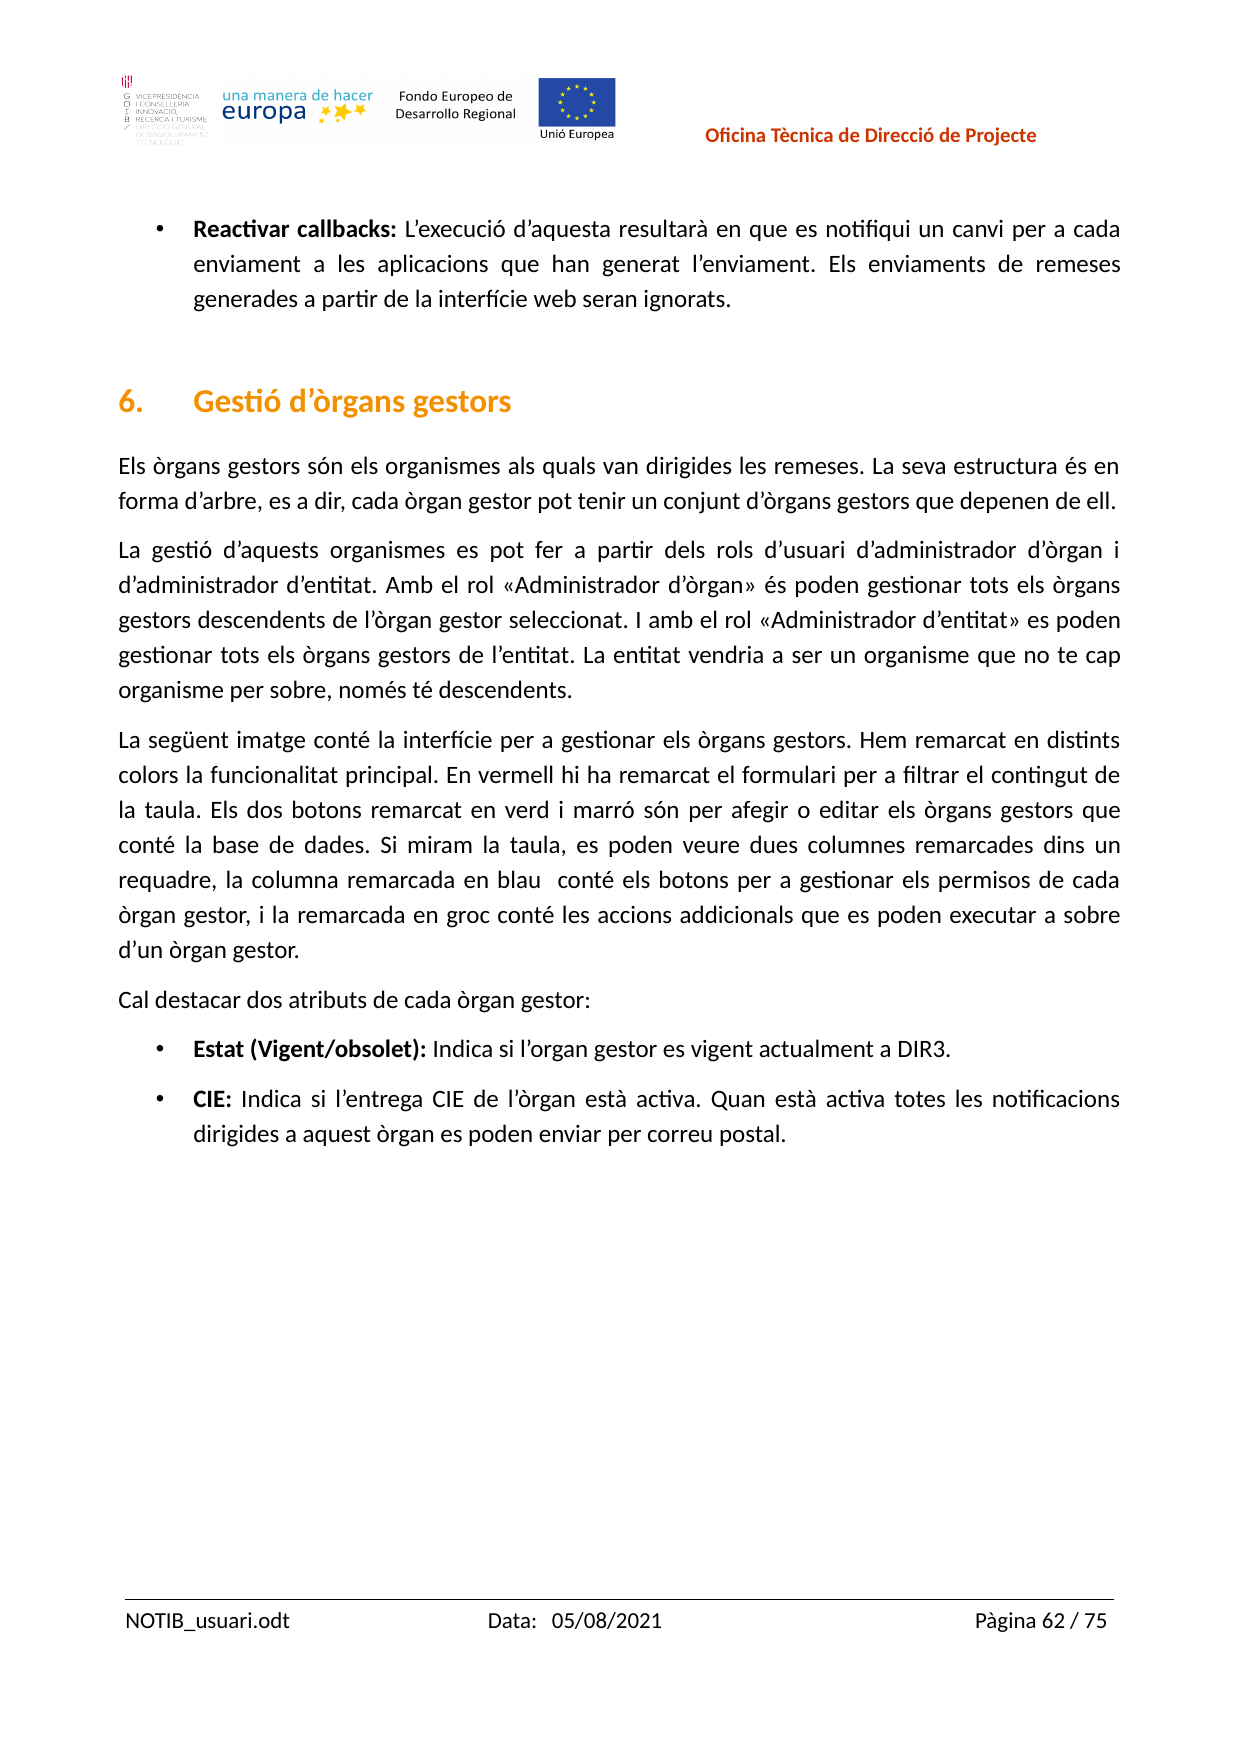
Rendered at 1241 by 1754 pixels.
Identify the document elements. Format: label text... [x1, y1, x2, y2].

picture [118, 73, 213, 147]
list Estat (Vigent/obsolet): Indica si l’organ gestor es vigent actualment a DIR3. [156, 1033, 1122, 1064]
text La següent imatge conté la interfície per a gestionar els òrgans gestors. Hem remarcat en distints colors la funcionalitat principal. En vermell hi ha remarcat el formulari per a filtrar el contingut de la taula. Els dos botons remarcat en verd i marró són per afegir o editar els òrgans gestors que conté la base de dades. Si miram la taula, es poden veure dues columnes remarcades dins un requadre, la columna remarcada en blau conté els botons per a gestionar els permisos de cada òrgan gestor, i la remarcada en groc conté les accions addicionals que es poden executar a sobre d’un òrgan gestor. [118, 724, 1122, 965]
subtitle Gestió d’òrgans gestors [118, 380, 1122, 421]
picture [219, 73, 621, 147]
text Els òrgans gestors són els organismes als quals van dirigides les remeses. La seva estructura és en forma d’arbre, es a dir, cada òrgan gestor pot tenir un conjunt d’òrgans gestors que depenen de ell. [118, 450, 1122, 516]
list Reactivar callbacks: L’execució d’aquesta resultarà en que es notifiqui un canvi per a cada enviament a les aplicacions que han generat l’enviament. Els enviaments de remeses generades a partir de la interfície web seran ignorats. [156, 213, 1122, 313]
text Cal destacar dos atributs de cada òrgan gestor: [118, 984, 1122, 1014]
text La gestió d’aquests organismes es pot fer a partir dels rols d’usuari d’administrador d’òrgan i d’administrador d’entitat. Amb el rol «Administrador d’òrgan» és poden gestionar tots els òrgans gestors descendents de l’òrgan gestor seleccionat. I amb el rol «Administrador d’entitat» es poden gestionar tots els òrgans gestors de l’entitat. La entitat vendria a ser un organisme que no te cap organisme per sobre, només té descendents. [118, 535, 1122, 705]
list CIE: Indica si l’entrega CIE de l’òrgan està activa. Quan està activa totes les notificacions dirigides a aquest òrgan es poden enviar per correu postal. [156, 1083, 1122, 1148]
